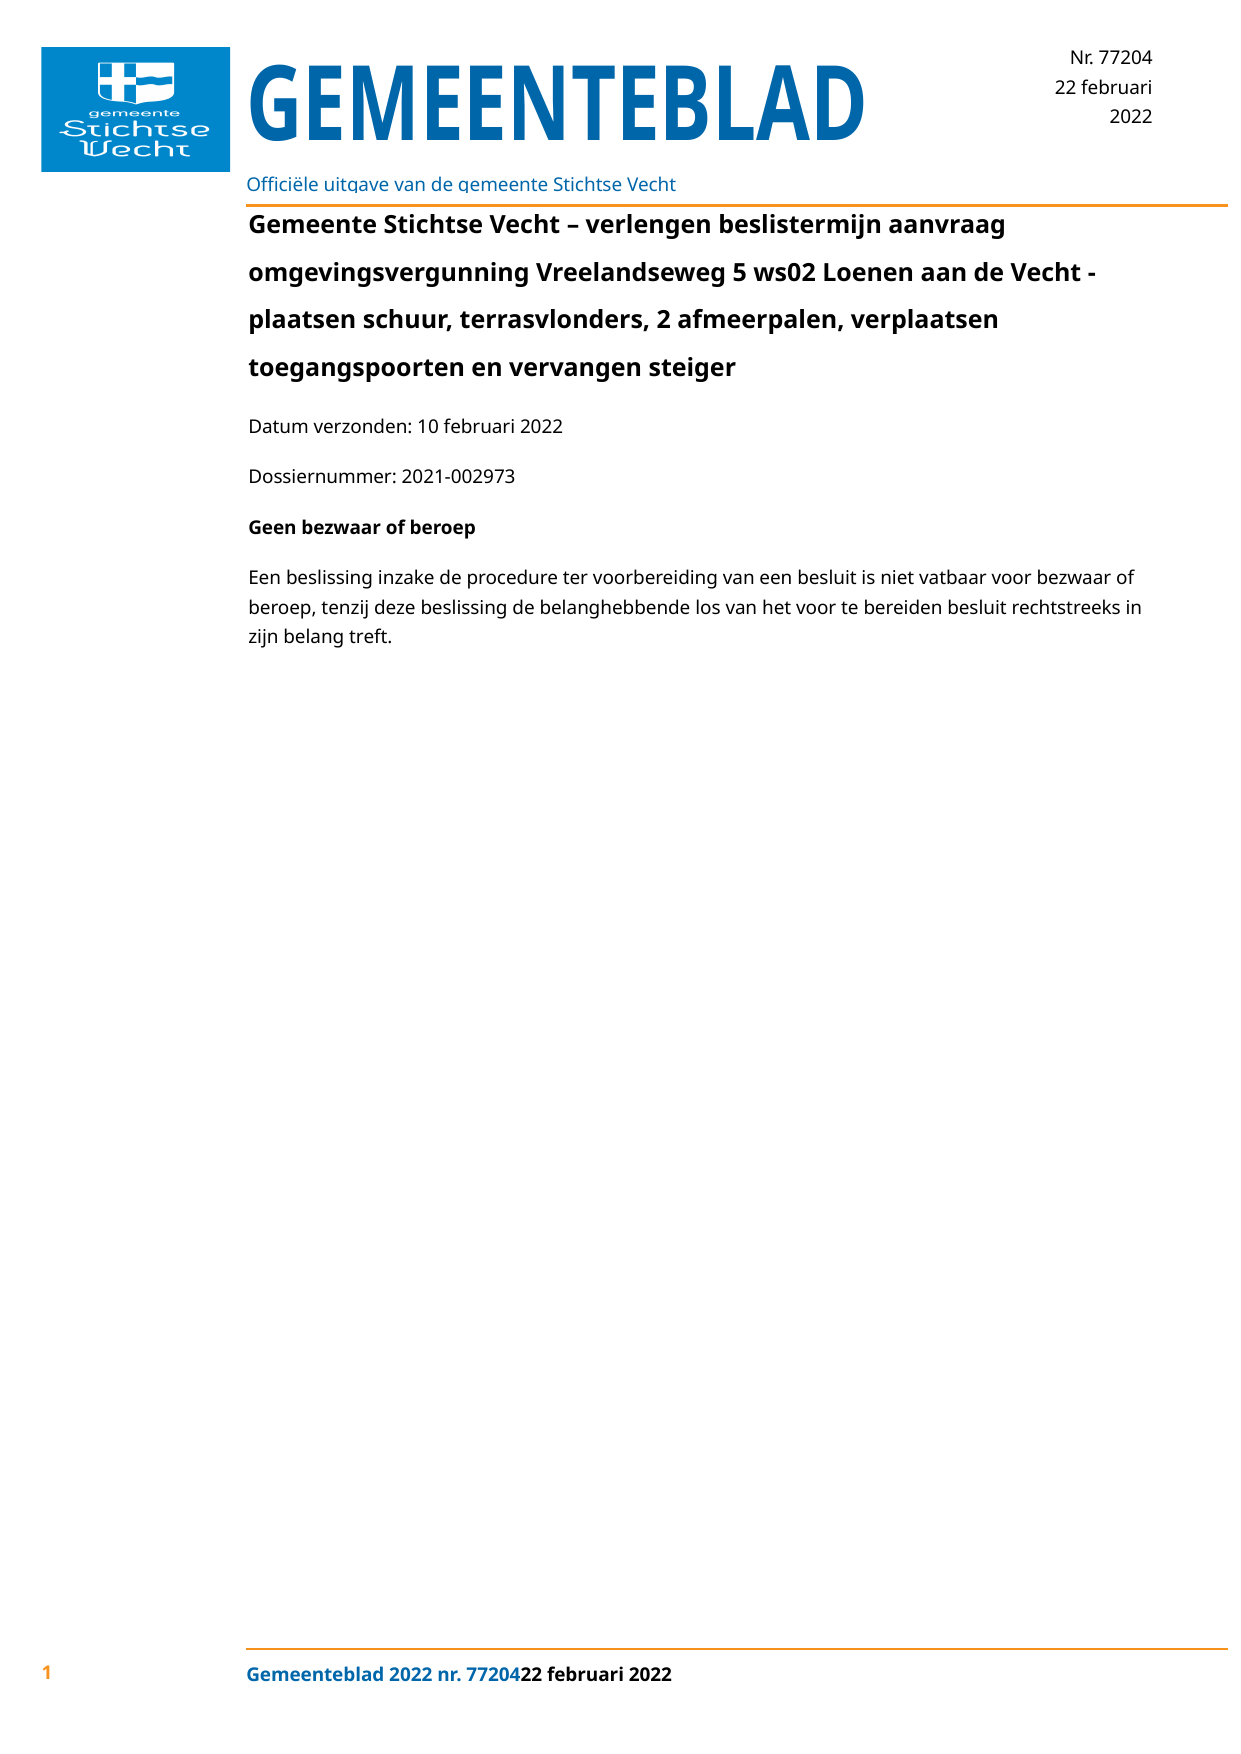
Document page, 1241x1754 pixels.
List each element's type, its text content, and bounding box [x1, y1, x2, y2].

text Een beslissing inzake de procedure ter voorbereiding van een besluit is niet vatbaar voor bezwaar of beroep, tenzij deze beslissing de belanghebbende los van het voor te bereiden besluit rechtstreeks in zijn belang treft. [248, 564, 1152, 649]
picture [99, 63, 135, 101]
picture [137, 63, 174, 103]
text Gemeente Stichtse Vecht – verlengen beslistermijn aanvraag omgevingsvergunning Vreelandseweg 5 ws02 Loenen aan de Vecht - plaatsen schuur, terrasvlonders, 2 afmeerpalen, verplaatsen toegangspoorten en vervangen steiger [248, 207, 1152, 384]
text Geen bezwaar of beroep [248, 514, 1152, 540]
text Dossiernummer: 2021-002973 [248, 463, 1152, 489]
text Datum verzonden: 10 februari 2022 [248, 413, 1152, 439]
